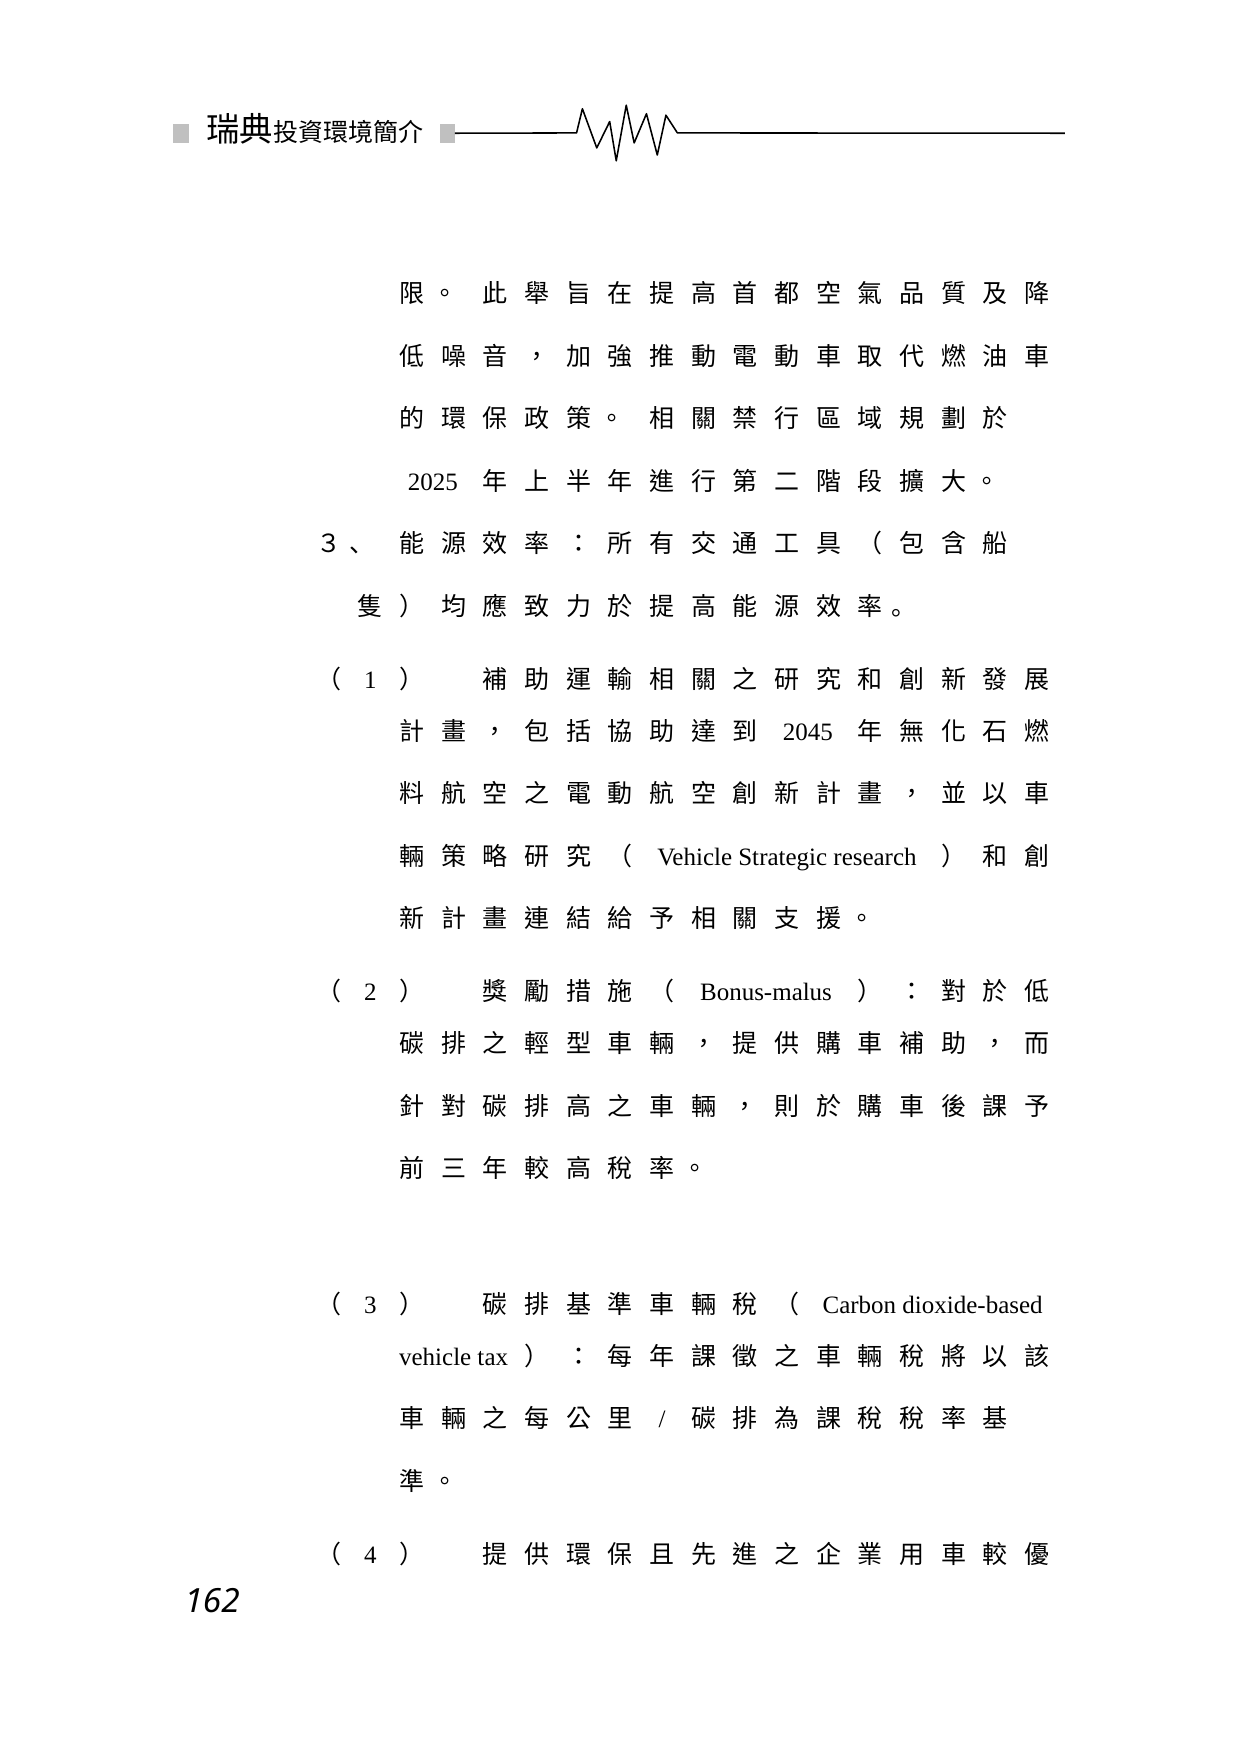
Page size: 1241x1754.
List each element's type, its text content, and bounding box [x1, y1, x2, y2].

text （2） 獎勵措施（Bonus-malus）：對於低碳排之輕型車輛，提供購車補助，而針對碳排高之車輛，則於購車後課予前三年較高稅率。 [306, 938, 1058, 1188]
text （4） 提供環保且先進之企業用車較優 [306, 1500, 1058, 1563]
text 限。此舉旨在提高首都空氣品質及降低噪音，加強推動電動車取代燃油車的環保政策。相關禁行區域規劃於2025年上半年進行第二階段擴大。 [360, 250, 1058, 500]
text （3） 碳排基準車輛稅（Carbon dioxide-based vehicle tax）：每年課徵之車輛稅將以該車輛之每公里/碳排為課稅稅率基準。 [306, 1250, 1058, 1500]
text （1） 補助運輸相關之研究和創新發展計畫，包括協助達到2045年無化石燃料航空之電動航空創新計畫，並以車輛策略研究（Vehicle Strategic research）和創新計畫連結給予相關支援。 [306, 625, 1058, 938]
text ３、能源效率：所有交通工具（包含船隻）均應致力於提高能源效率。 [281, 500, 1058, 625]
